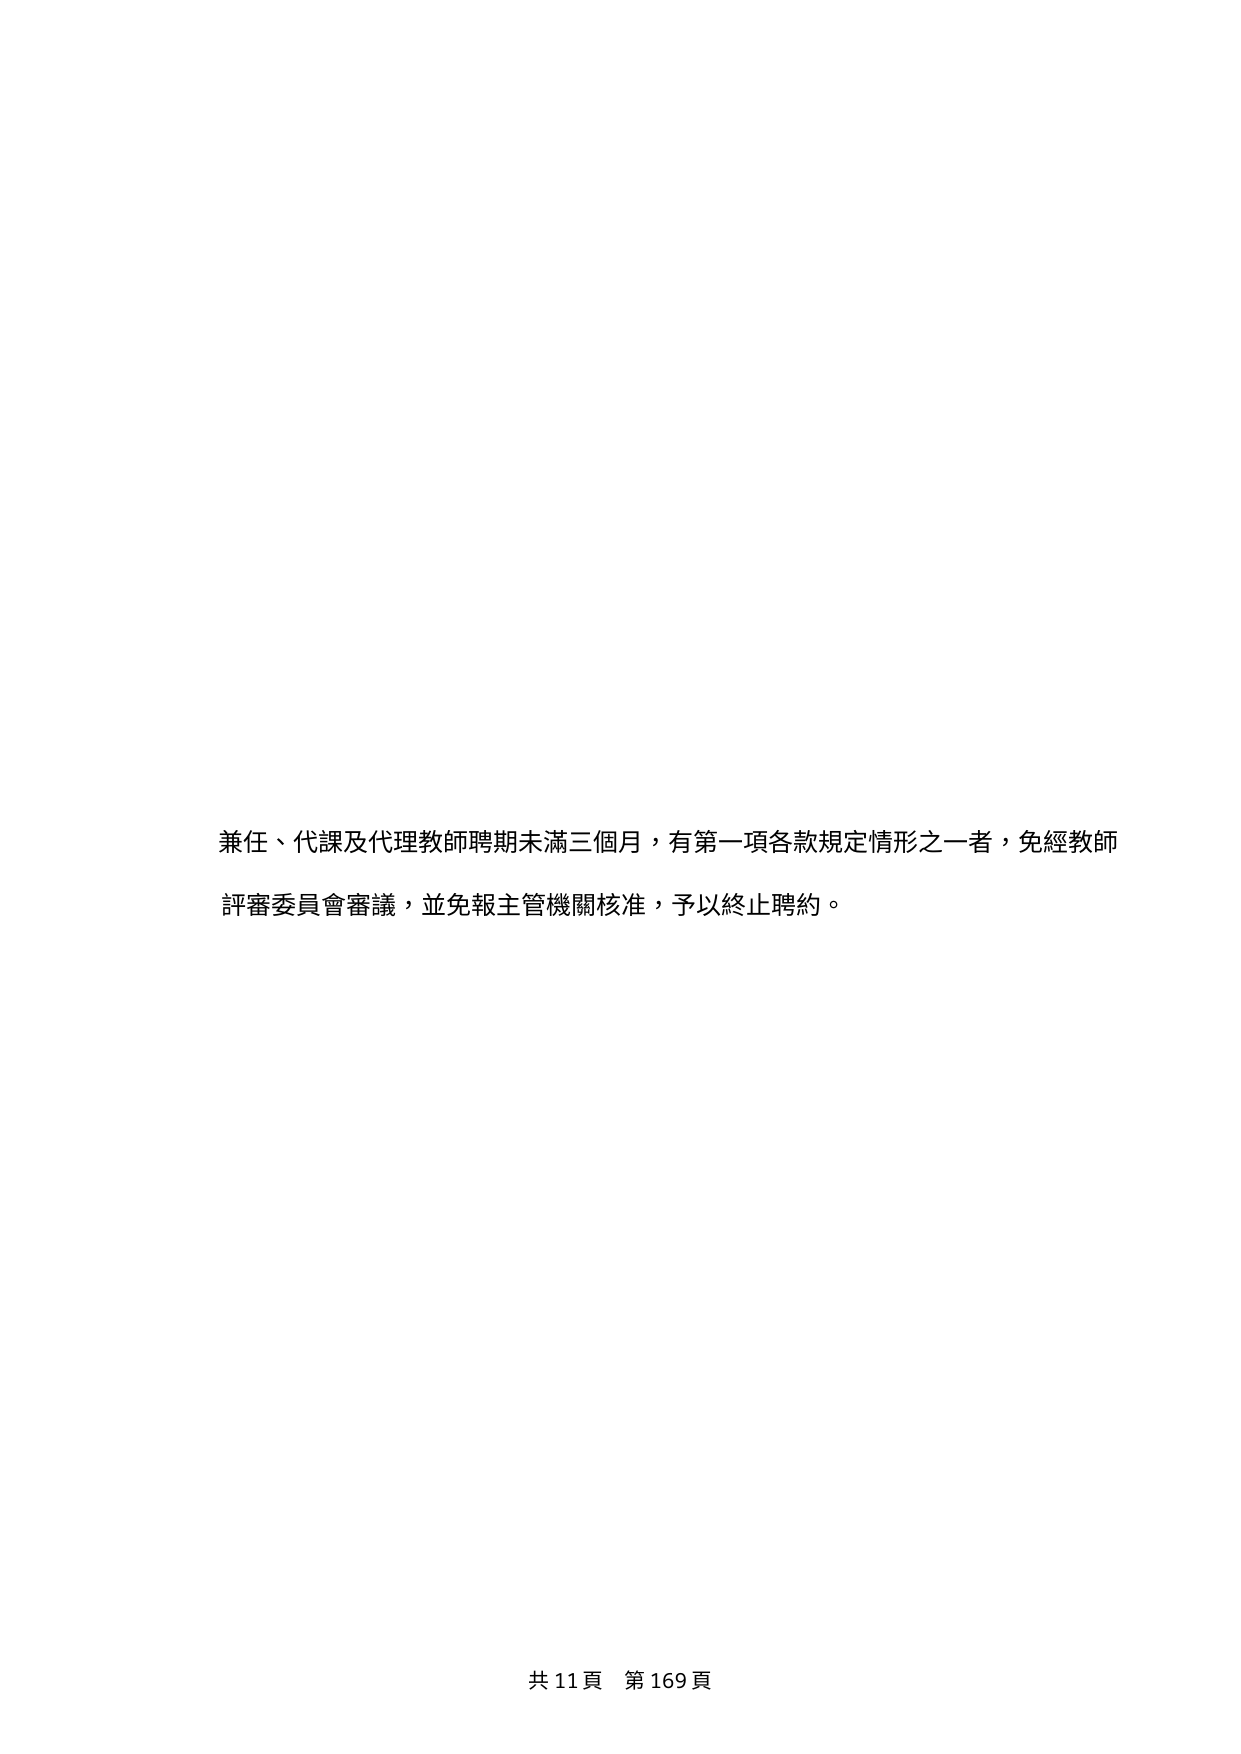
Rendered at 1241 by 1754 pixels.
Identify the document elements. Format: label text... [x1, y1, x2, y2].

text 兼任、代課及代理教師聘期未滿三個月，有第一項各款規定情形之一者，免經教師評審委員會審議，並免報主管機關核准，予以終止聘約。 [218, 799, 1122, 924]
